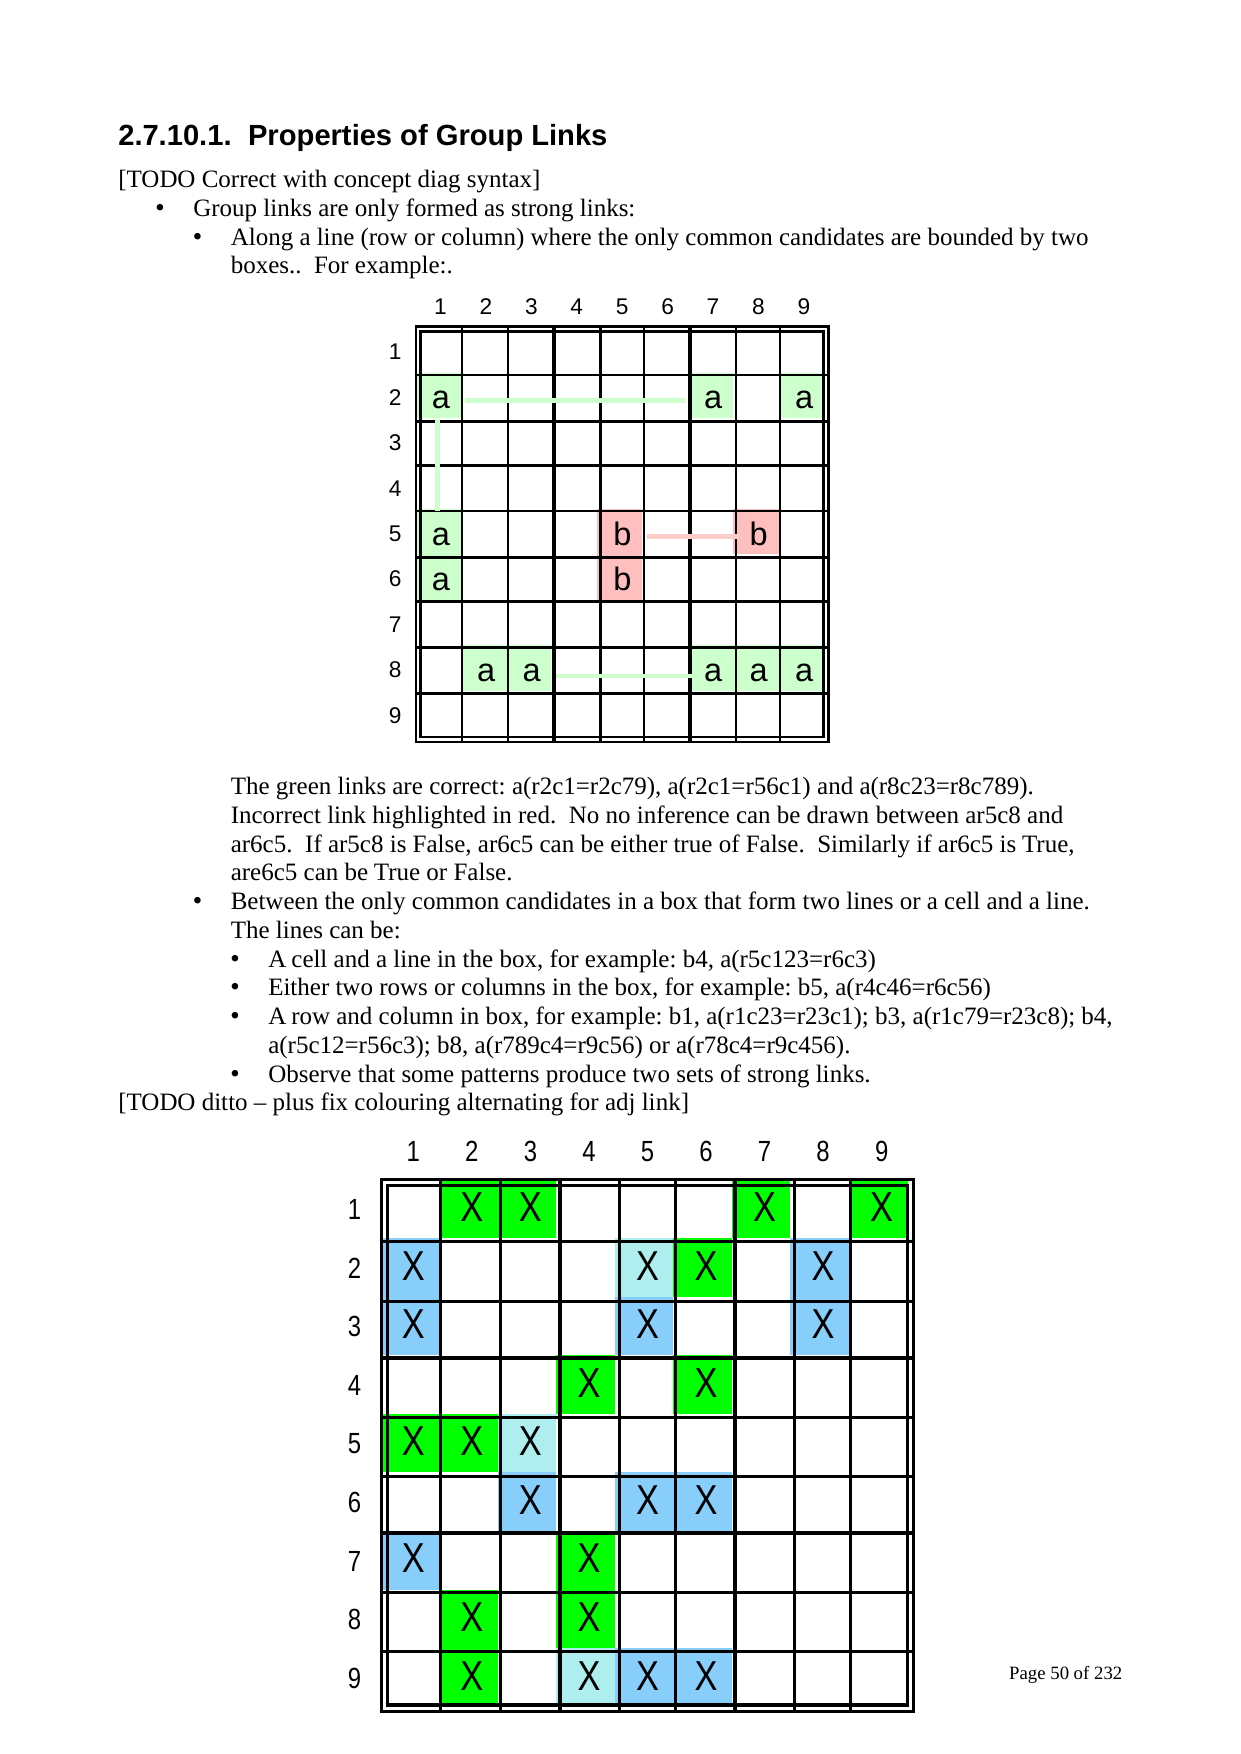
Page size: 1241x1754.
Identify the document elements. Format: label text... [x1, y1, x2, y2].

list Group links are only formed as strong links: [156, 193, 1122, 222]
list Observe that some patterns produce two sets of strong links. [231, 1059, 1122, 1087]
list A cell and a line in the box, for example: b4, a(r5c123=r6c3) [231, 944, 1122, 972]
text [TODO ditto – plus fix colouring alternating for adj link] [118, 1087, 1122, 1116]
list Along a line (row or column) where the only common candidates are bounded by two boxes.. For example:. The green links are correct: a(r2c1=r2c79), a(r2c1=r56c1) and a(r8c23=r8c789). Incorrect link highlighted in red. No no inference can be drawn between ar5c8 and ar6c5. If ar5c8 is False, ar6c5 can be either true of False. Similarly if ar6c5 is True, are6c5 can be True or False. [193, 222, 1122, 886]
list A row and column in box, for example: b1, a(r1c23=r23c1); b3, a(r1c79=r23c8); b4, a(r5c12=r56c3); b8, a(r789c4=r9c56) or a(r78c4=r9c456). [231, 1001, 1122, 1059]
text [TODO Correct with concept diag syntax] [118, 164, 1122, 193]
list Either two rows or columns in the box, for example: b5, a(r4c46=r6c56) [231, 972, 1122, 1001]
subtitle Properties of Group Links [118, 118, 1122, 152]
list Between the only common candidates in a box that form two lines or a cell and a line. The lines can be: [193, 886, 1122, 944]
